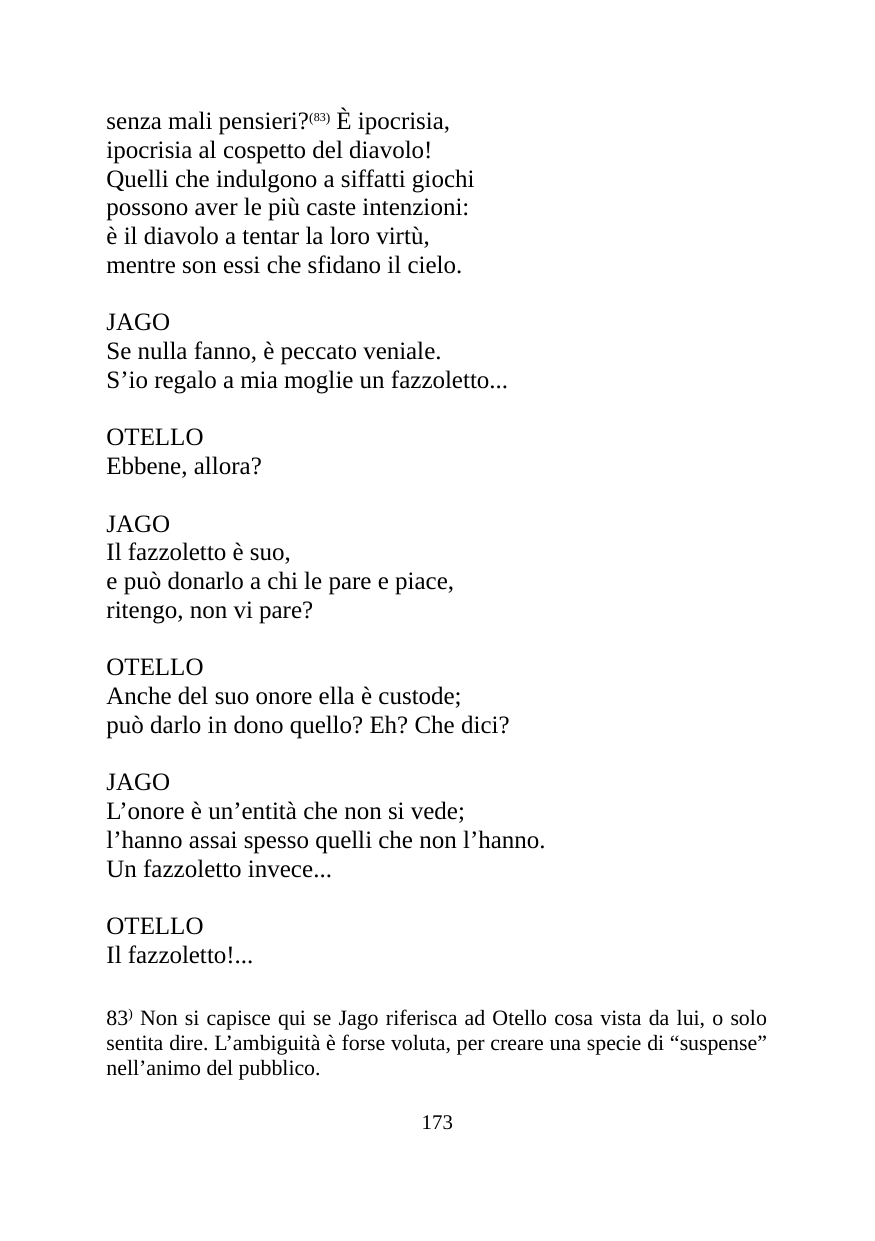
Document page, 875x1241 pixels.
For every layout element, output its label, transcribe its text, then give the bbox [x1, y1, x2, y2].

text ) Non si capisce qui se Jago riferisca ad Otello cosa vista da lui, o solo sentita dire. L’ambiguità è forse voluta, per creare una specie di “suspense” nell’animo del pubblico. [106, 1005, 768, 1080]
text senza mali pensieri?() È ipocrisia, [106, 106, 768, 135]
text OTELLO Il fazzoletto!... [106, 911, 768, 969]
text è il diavolo a tentar la loro virtù, [106, 221, 768, 250]
text JAGO Se nulla fanno, è peccato veniale. [106, 307, 768, 365]
text JAGO L’onore è un’entità che non si vede; [106, 767, 768, 825]
text OTELLO Anche del suo onore ella è custode; [106, 652, 768, 710]
text JAGO Il fazzoletto è suo, [106, 509, 768, 566]
text ipocrisia al cospetto del diavolo! [106, 135, 768, 164]
text può darlo in dono quello? Eh? Che dici? [106, 710, 768, 739]
text mentre son essi che sfidano il cielo. [106, 250, 768, 279]
text l’hanno assai spesso quelli che non l’hanno. [106, 825, 768, 854]
text OTELLO Ebbene, allora? [106, 422, 768, 480]
text S’io regalo a mia moglie un fazzoletto... [106, 365, 768, 394]
text Quelli che indulgono a siffatti giochi [106, 164, 768, 192]
text Un fazzoletto invece... [106, 854, 768, 882]
text e può donarlo a chi le pare e piace, [106, 566, 768, 595]
text ritengo, non vi pare? [106, 595, 768, 624]
text possono aver le più caste intenzioni: [106, 192, 768, 221]
